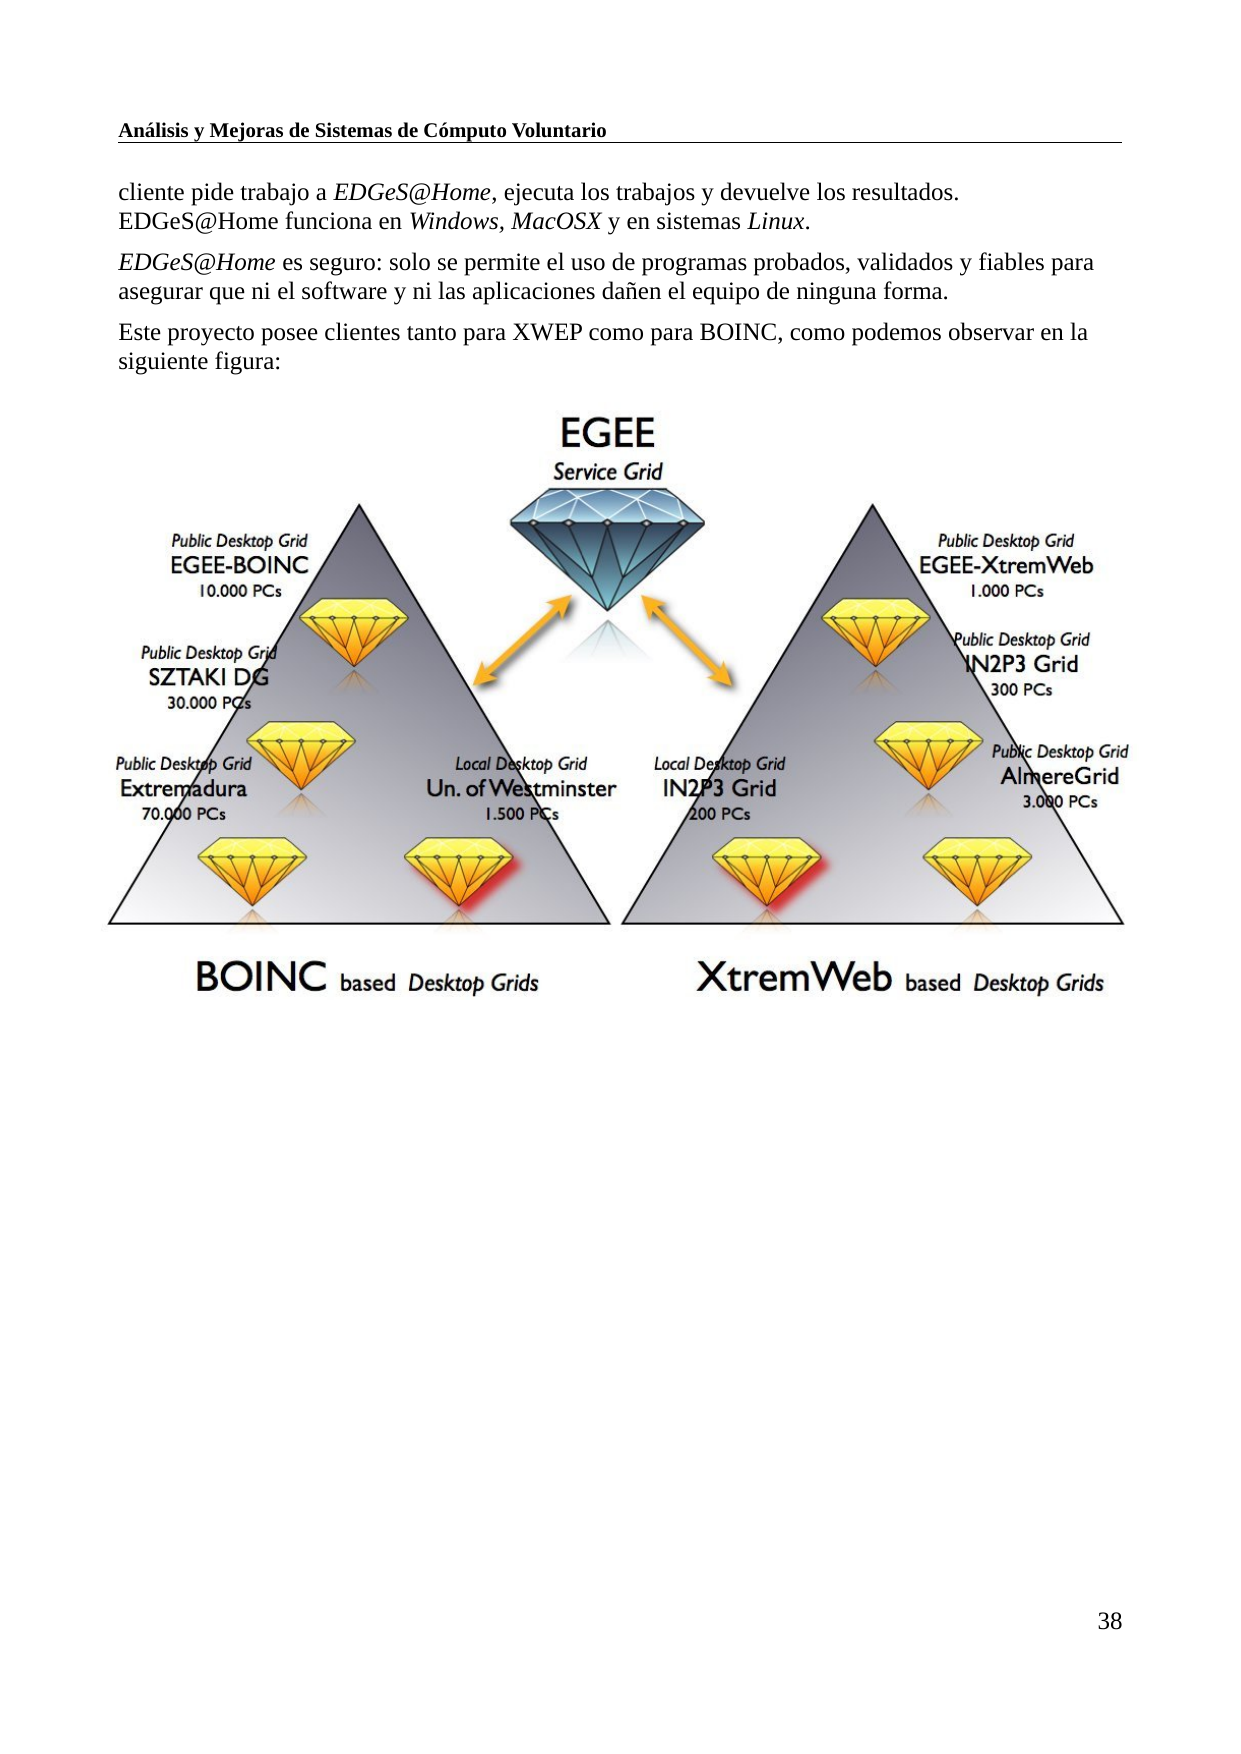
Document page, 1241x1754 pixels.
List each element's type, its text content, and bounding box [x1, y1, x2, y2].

text Este proyecto posee clientes tanto para XWEP como para BOINC, como podemos observar en la siguiente figura: [118, 317, 1122, 374]
text EDGeS@Home es seguro: solo se permite el uso de programas probados, validados y fiables para asegurar que ni el software y ni las aplicaciones dañen el equipo de ninguna forma. [118, 247, 1122, 304]
picture [100, 387, 1140, 1000]
text cliente pide trabajo a EDGeS@Home, ejecuta los trabajos y devuelve los resultados. EDGeS@Home funciona en Windows, MacOSX y en sistemas Linux. [118, 177, 1122, 234]
